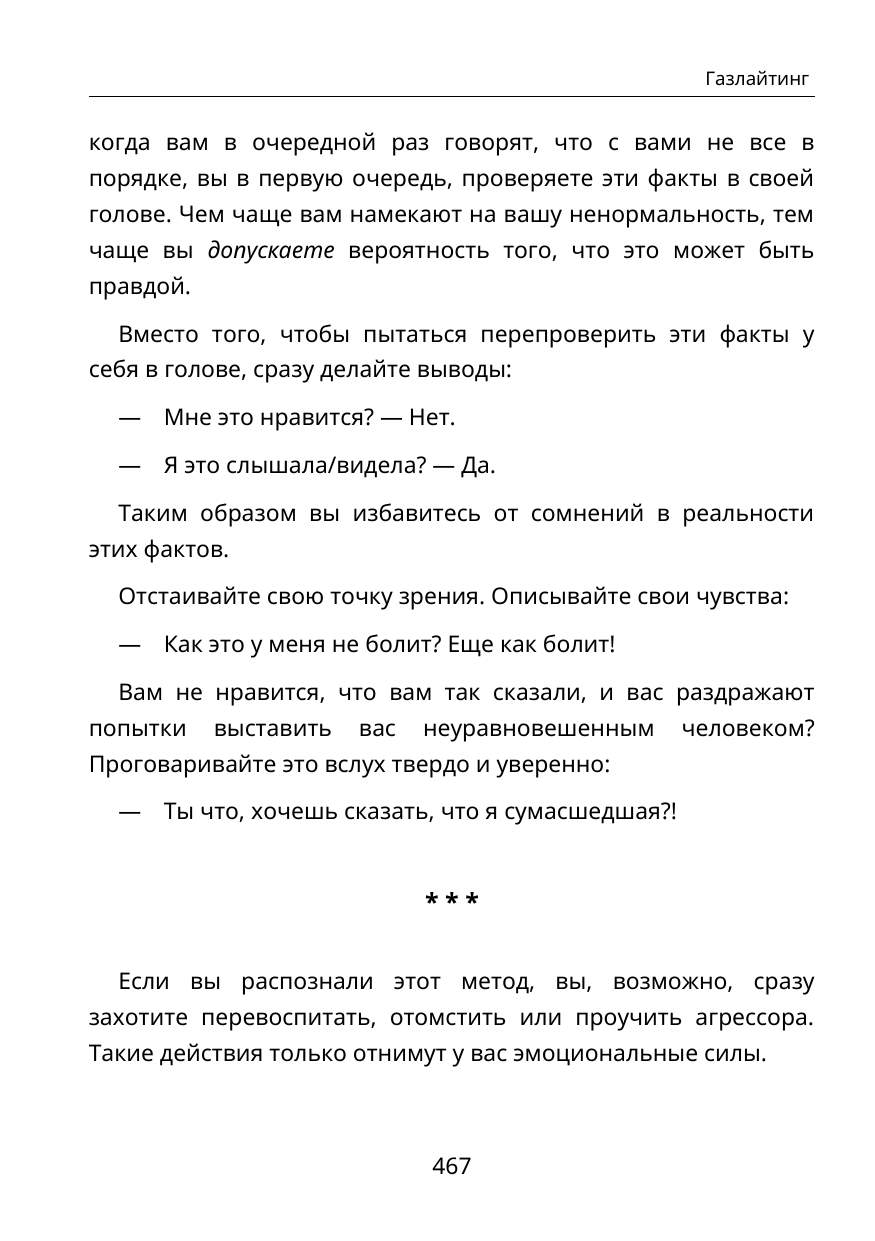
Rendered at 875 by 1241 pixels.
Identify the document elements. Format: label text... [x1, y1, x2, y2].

text Отстаивайте свою точку зрения. Описывайте свои чувства: [88, 580, 815, 611]
list Мне это нравится? — Нет. [88, 401, 815, 432]
text Если вы распознали этот метод, вы, возможно, сразу захотите перевоспитать, отомстить или проучить агрессора. Такие действия только отнимут у вас эмоциональные силы. [88, 965, 815, 1068]
text Вместо того, чтобы пытаться перепроверить эти факты у себя в голове, сразу делайте выводы: [88, 317, 815, 385]
list Ты что, хочешь сказать, что я сумасшедшая?! [88, 795, 815, 826]
list Как это у меня не болит? Еще как болит! [88, 628, 815, 659]
subtitle * * * [88, 884, 815, 918]
text Таким образом вы избавитесь от сомнений в реальности этих фактов. [88, 497, 815, 564]
list Я это слышала/видела? — Да. [88, 449, 815, 480]
text когда вам в очередной раз говорят, что с вами не все в порядке, вы в первую очередь, проверяете эти факты в своей голове. Чем чаще вам намекают на вашу ненормальность, тем чаще вы допускаете вероятность того, что это может быть правдой. [88, 126, 815, 301]
text Вам не нравится, что вам так сказали, и вас раздражают попытки выставить вас неуравновешенным человеком? Проговаривайте это вслух твердо и уверенно: [88, 676, 815, 779]
